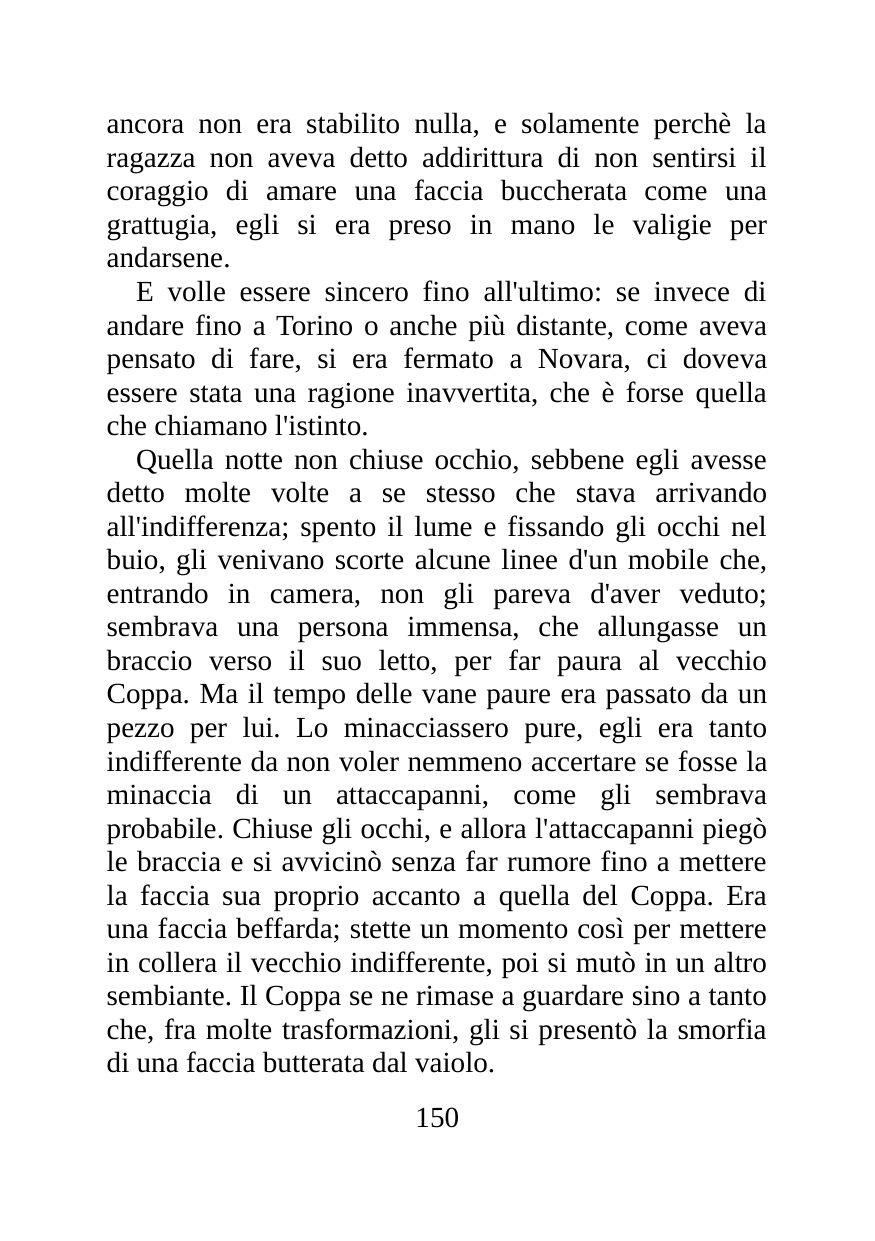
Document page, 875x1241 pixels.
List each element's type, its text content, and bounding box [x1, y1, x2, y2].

text ancora non era stabilito nulla, e solamente perchè la ragazza non aveva detto addirittura di non sentirsi il coraggio di amare una faccia buccherata come una grattugia, egli si era preso in mano le valigie per andarsene. [106, 106, 768, 274]
text Quella notte non chiuse occhio, sebbene egli avesse detto molte volte a se stesso che stava arrivando all'indifferenza; spento il lume e fissando gli occhi nel buio, gli venivano scorte alcune linee d'un mobile che, entrando in camera, non gli pareva d'aver veduto; sembrava una persona immensa, che allungasse un braccio verso il suo letto, per far paura al vecchio Coppa. Ma il tempo delle vane paure era passato da un pezzo per lui. Lo minacciassero pure, egli era tanto indifferente da non voler nemmeno accertare se fosse la minaccia di un attaccapanni, come gli sembrava probabile. Chiuse gli occhi, e allora l'attaccapanni piegò le braccia e si avvicinò senza far rumore fino a mettere la faccia sua proprio accanto a quella del Coppa. Era una faccia beffarda; stette un momento così per mettere in collera il vecchio indifferente, poi si mutò in un altro sembiante. Il Coppa se ne rimase a guardare sino a tanto che, fra molte trasformazioni, gli si presentò la smorfia di una faccia butterata dal vaiolo. [106, 442, 768, 1079]
text E volle essere sincero fino all'ultimo: se invece di andare fino a Torino o anche più distante, come aveva pensato di fare, si era fermato a Novara, ci doveva essere stata una ragione inavvertita, che è forse quella che chiamano l'istinto. [106, 274, 768, 442]
